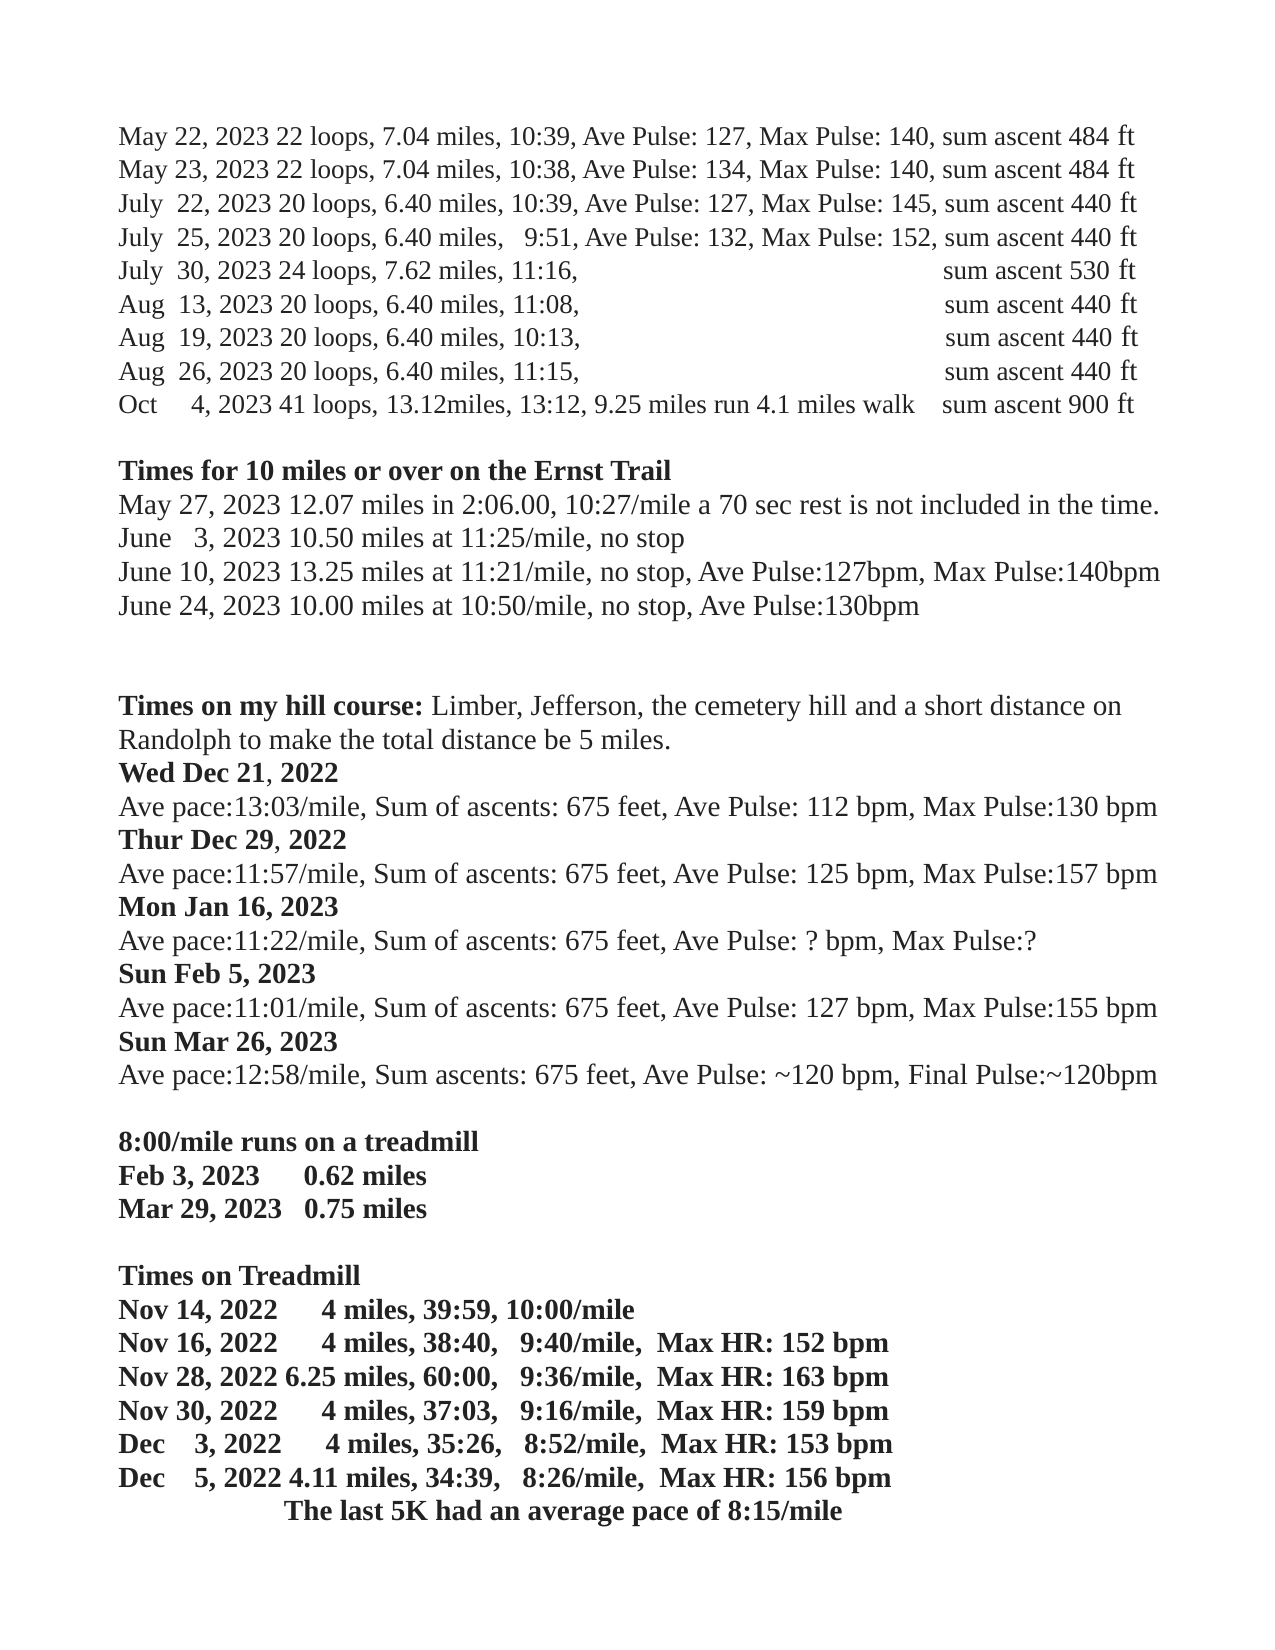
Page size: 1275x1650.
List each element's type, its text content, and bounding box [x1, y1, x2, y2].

text May 27, 2023 12.07 miles in 2:06.00, 10:27/mile a 70 sec rest is not included in the time. [118, 487, 1161, 521]
text 8:00/mile runs on a treadmill [118, 1124, 1161, 1158]
text Times on my hill course: Limber, Jefferson, the cemetery hill and a short distance on Randolph to make the total distance be 5 miles. [118, 688, 1161, 755]
text June 3, 2023 10.50 miles at 11:25/mile, no stop [118, 521, 1161, 554]
text June 10, 2023 13.25 miles at 11:21/mile, no stop, Ave Pulse:127bpm, Max Pulse:140bpm [118, 554, 1161, 588]
text Ave pace:11:57/mile, Sum of ascents: 675 feet, Ave Pulse: 125 bpm, Max Pulse:157 bpm [118, 856, 1161, 889]
text Wed Dec 21, 2022 [118, 755, 1161, 789]
text Mon Jan 16, 2023 [118, 889, 1161, 923]
text Times on Treadmill [118, 1258, 1161, 1292]
text Nov 14, 2022 4 miles, 39:59, 10:00/mile [118, 1292, 1161, 1326]
text Nov 28, 2022 6.25 miles, 60:00, 9:36/mile, Max HR: 163 bpm [118, 1359, 1161, 1393]
text Ave pace:13:03/mile, Sum of ascents: 675 feet, Ave Pulse: 112 bpm, Max Pulse:130 bpm [118, 789, 1161, 822]
text July 22, 2023 20 loops, 6.40 miles, 10:39, Ave Pulse: 127, Max Pulse: 145, sum ascent 440 ft [118, 185, 1161, 219]
text Ave pace:11:22/mile, Sum of ascents: 675 feet, Ave Pulse: ? bpm, Max Pulse:? [118, 923, 1161, 957]
text Nov 16, 2022 4 miles, 38:40, 9:40/mile, Max HR: 152 bpm [118, 1326, 1161, 1359]
text The last 5K had an average pace of 8:15/mile [118, 1493, 1161, 1527]
text Nov 30, 2022 4 miles, 37:03, 9:16/mile, Max HR: 159 bpm [118, 1393, 1161, 1426]
text Dec 3, 2022 4 miles, 35:26, 8:52/mile, Max HR: 153 bpm [118, 1426, 1161, 1460]
text Ave pace:11:01/mile, Sum of ascents: 675 feet, Ave Pulse: 127 bpm, Max Pulse:155 bpm [118, 990, 1161, 1024]
text May 22, 2023 22 loops, 7.04 miles, 10:39, Ave Pulse: 127, Max Pulse: 140, sum ascent 484 ft [118, 118, 1161, 152]
text Aug 26, 2023 20 loops, 6.40 miles, 11:15, sum ascent 440 ft [118, 353, 1161, 386]
text Sun Mar 26, 2023 [118, 1024, 1161, 1057]
text July 25, 2023 20 loops, 6.40 miles, 9:51, Ave Pulse: 132, Max Pulse: 152, sum ascent 440 ft [118, 219, 1161, 252]
text Oct 4, 2023 41 loops, 13.12miles, 13:12, 9.25 miles run 4.1 miles walk sum ascent 900 ft [118, 386, 1161, 420]
text Times for 10 miles or over on the Ernst Trail [118, 453, 1161, 487]
text Feb 3, 2023 0.62 miles [118, 1158, 1161, 1191]
text Dec 5, 2022 4.11 miles, 34:39, 8:26/mile, Max HR: 156 bpm [118, 1460, 1161, 1493]
text Mar 29, 2023 0.75 miles [118, 1191, 1161, 1225]
text May 23, 2023 22 loops, 7.04 miles, 10:38, Ave Pulse: 134, Max Pulse: 140, sum ascent 484 ft [118, 152, 1161, 185]
text July 30, 2023 24 loops, 7.62 miles, 11:16, sum ascent 530 ft [118, 252, 1161, 286]
text Thur Dec 29, 2022 [118, 822, 1161, 856]
text Sun Feb 5, 2023 [118, 957, 1161, 990]
text June 24, 2023 10.00 miles at 10:50/mile, no stop, Ave Pulse:130bpm [118, 588, 1161, 621]
text Aug 13, 2023 20 loops, 6.40 miles, 11:08, sum ascent 440 ft [118, 286, 1161, 319]
text Ave pace:12:58/mile, Sum ascents: 675 feet, Ave Pulse: ~120 bpm, Final Pulse:~120bpm [118, 1057, 1161, 1091]
text Aug 19, 2023 20 loops, 6.40 miles, 10:13, sum ascent 440 ft [118, 319, 1161, 353]
